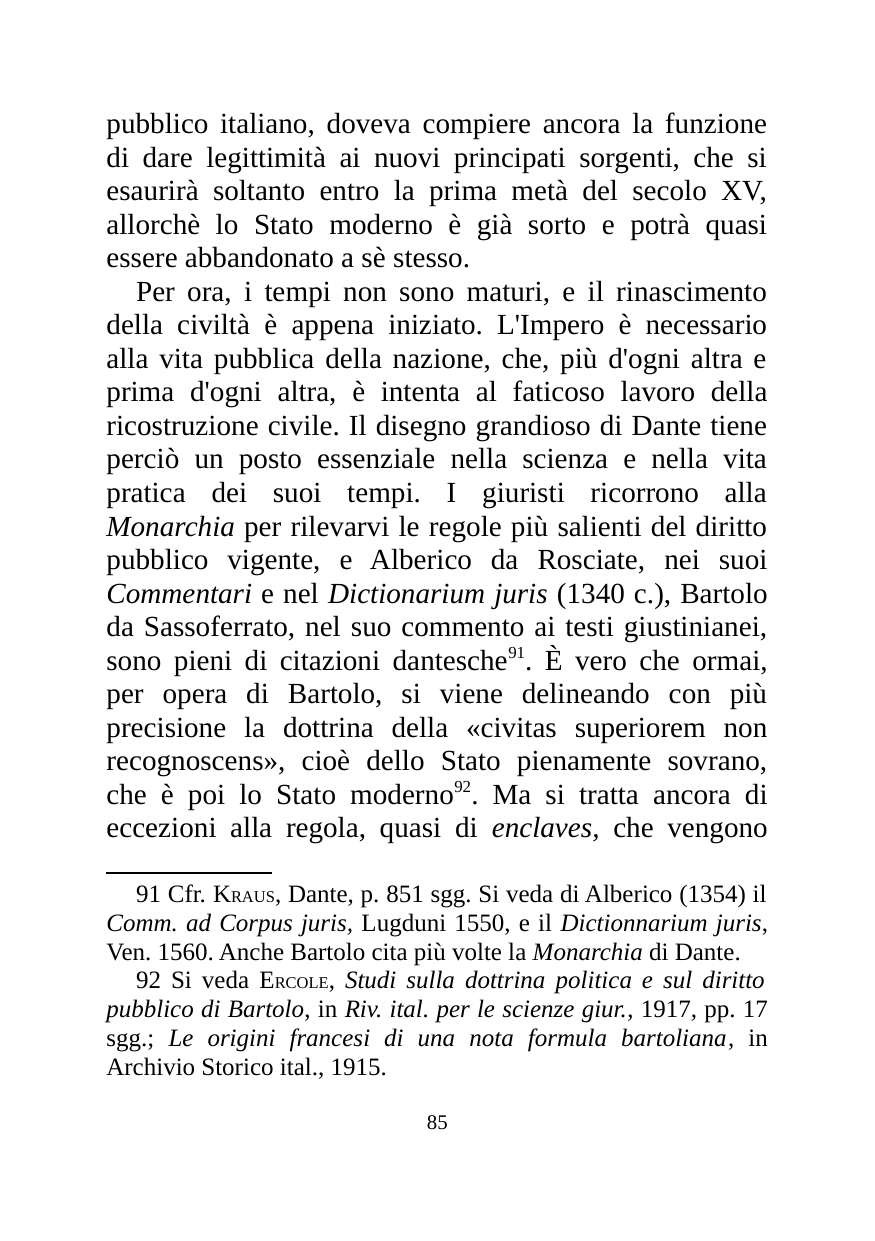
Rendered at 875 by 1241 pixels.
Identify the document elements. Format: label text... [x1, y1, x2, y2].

text Per ora, i tempi non sono maturi, e il rinascimento della civiltà è appena iniziato. L'Impero è necessario alla vita pubblica della nazione, che, più d'ogni altra e prima d'ogni altra, è intenta al faticoso lavoro della ricostruzione civile. Il disegno grandioso di Dante tiene perciò un posto essenziale nella scienza e nella vita pratica dei suoi tempi. I giuristi ricorrono alla Monarchia per rilevarvi le regole più salienti del diritto pubblico vigente, e Alberico da Rosciate, nei suoi Commentari e nel Dictionarium juris (1340 c.), Bartolo da Sassoferrato, nel suo commento ai testi giustinianei, sono pieni di citazioni dantesche. È vero che ormai, per opera di Bartolo, si viene delineando con più precisione la dottrina della «civitas superiorem non recognoscens», cioè dello Stato pienamente sovrano, che è poi lo Stato moderno. Ma si tratta ancora di eccezioni alla regola, quasi di enclaves, che vengono [106, 274, 768, 844]
text pubblico italiano, doveva compiere ancora la funzione di dare legittimità ai nuovi principati sorgenti, che si esaurirà soltanto entro la prima metà del secolo XV, allorchè lo Stato moderno è già sorto e potrà quasi essere abbandonato a sè stesso. [106, 106, 768, 274]
text Si veda Ercole, Studi sulla dottrina politica e sul diritto pubblico di Bartolo, in Riv. ital. per le scienze giur., 1917, pp. 17 sgg.; Le origini francesi di una nota formula bartoliana, in Archivio Storico ital., 1915. [106, 965, 768, 1080]
text Cfr. Kraus, Dante, p. 851 sgg. Si veda di Alberico (1354) il Comm. ad Corpus juris, Lugduni 1550, e il Dictionnarium juris, Ven. 1560. Anche Bartolo cita più volte la Monarchia di Dante. [106, 879, 768, 965]
